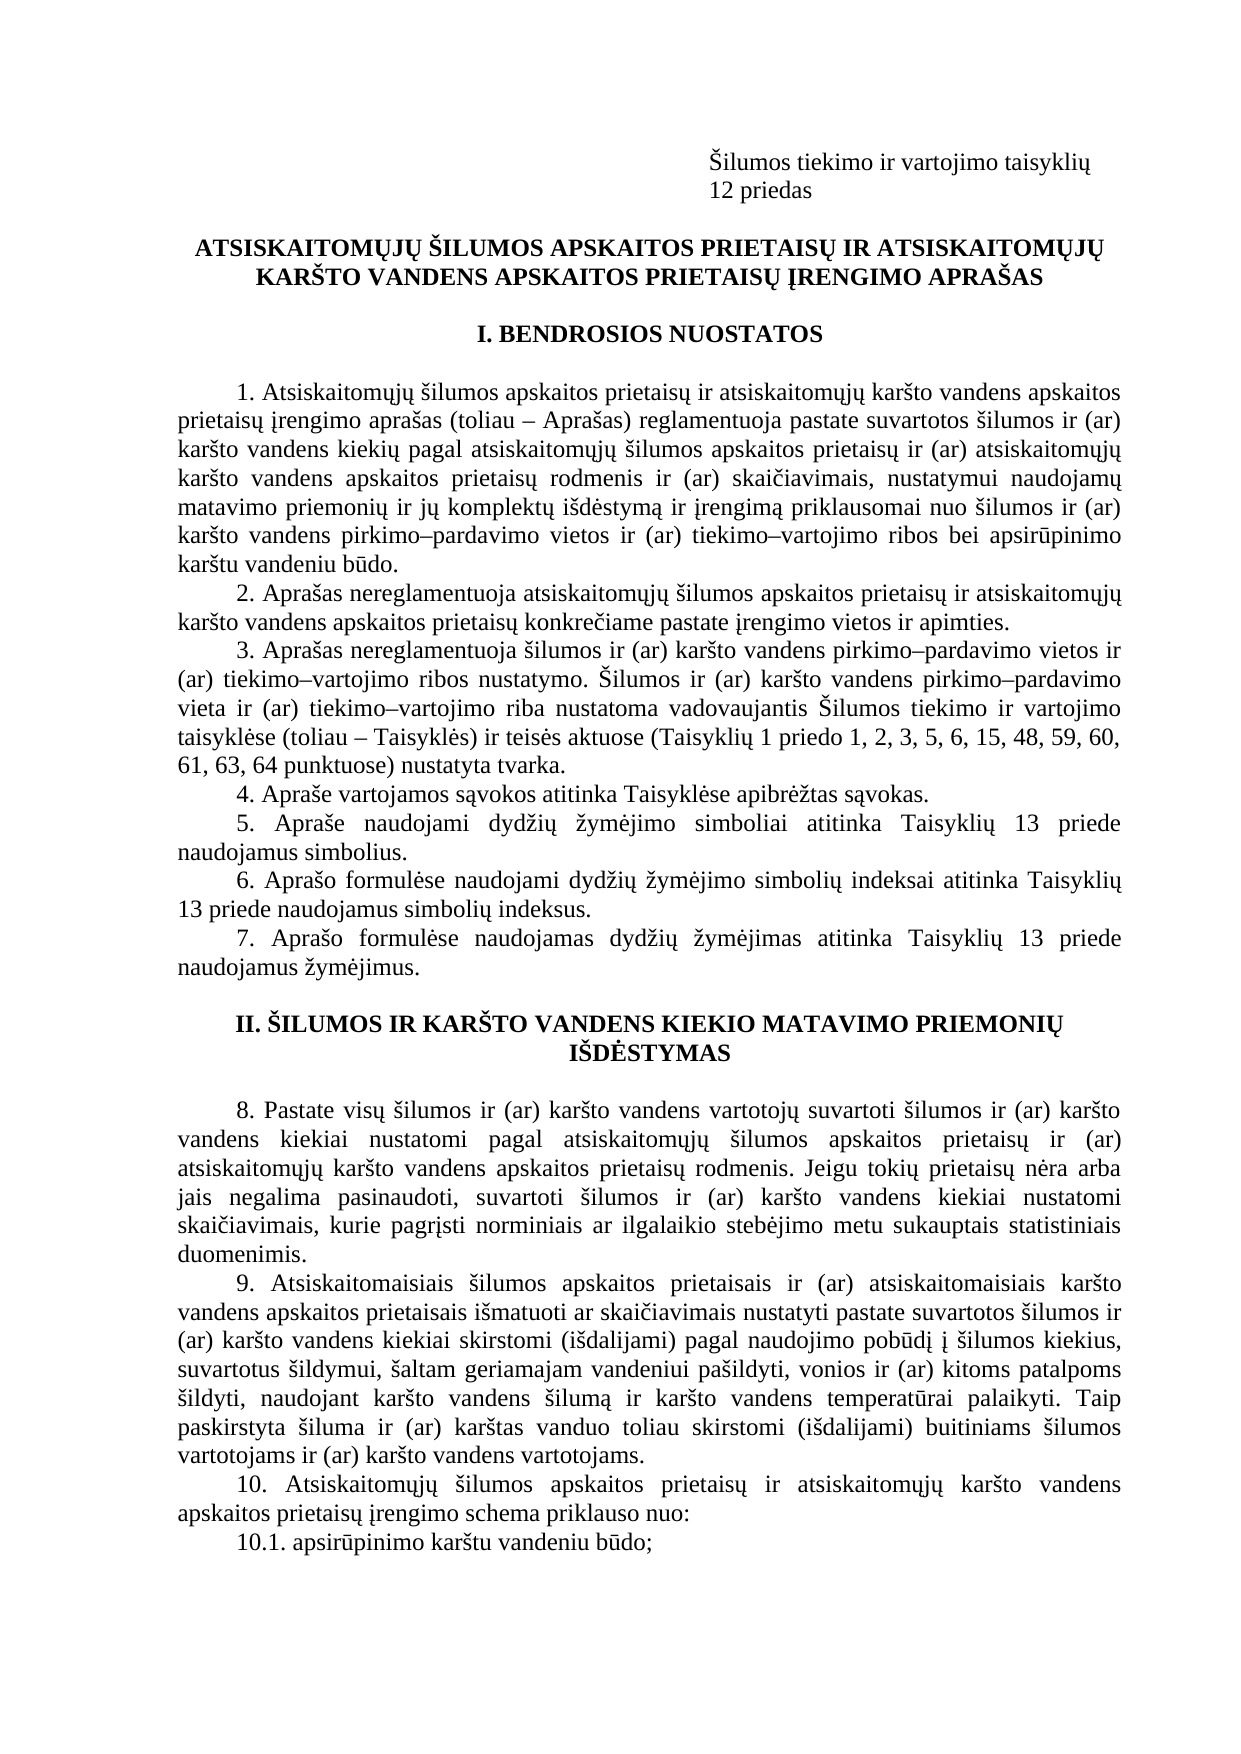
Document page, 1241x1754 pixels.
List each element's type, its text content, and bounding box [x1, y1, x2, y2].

text 10.1. apsirūpinimo karštu vandeniu būdo; [177, 1527, 1122, 1556]
text 4. Apraše vartojamos sąvokos atitinka Taisyklėse apibrėžtas sąvokas. [177, 779, 1122, 808]
text 2. Aprašas nereglamentuoja atsiskaitomųjų šilumos apskaitos prietaisų ir atsiskaitomųjų karšto vandens apskaitos prietaisų konkrečiame pastate įrengimo vietos ir apimties. [177, 578, 1122, 636]
text 6. Aprašo formulėse naudojami dydžių žymėjimo simbolių indeksai atitinka Taisyklių 13 priede naudojamus simbolių indeksus. [177, 866, 1122, 923]
text 7. Aprašo formulėse naudojamas dydžių žymėjimas atitinka Taisyklių 13 priede naudojamus žymėjimus. [177, 923, 1122, 981]
text 8. Pastate visų šilumos ir (ar) karšto vandens vartotojų suvartoti šilumos ir (ar) karšto vandens kiekiai nustatomi pagal atsiskaitomųjų šilumos apskaitos prietaisų ir (ar) atsiskaitomųjų karšto vandens apskaitos prietaisų rodmenis. Jeigu tokių prietaisų nėra arba jais negalima pasinaudoti, suvartoti šilumos ir (ar) karšto vandens kiekiai nustatomi skaičiavimais, kurie pagrįsti norminiais ar ilgalaikio stebėjimo metu sukauptais statistiniais duomenimis. [177, 1096, 1122, 1268]
text II. ŠILUMOS IR KARŠTO VANDENS KIEKIO MATAVIMO PRIEMONIŲ IŠDĖSTYMAS [177, 1009, 1122, 1067]
text 9. Atsiskaitomaisiais šilumos apskaitos prietaisais ir (ar) atsiskaitomaisiais karšto vandens apskaitos prietaisais išmatuoti ar skaičiavimais nustatyti pastate suvartotos šilumos ir (ar) karšto vandens kiekiai skirstomi (išdalijami) pagal naudojimo pobūdį į šilumos kiekius, suvartotus šildymui, šaltam geriamajam vandeniui pašildyti, vonios ir (ar) kitoms patalpoms šildyti, naudojant karšto vandens šilumą ir karšto vandens temperatūrai palaikyti. Taip paskirstyta šiluma ir (ar) karštas vanduo toliau skirstomi (išdalijami) buitiniams šilumos vartotojams ir (ar) karšto vandens vartotojams. [177, 1268, 1122, 1469]
text 10. Atsiskaitomųjų šilumos apskaitos prietaisų ir atsiskaitomųjų karšto vandens apskaitos prietaisų įrengimo schema priklauso nuo: [177, 1469, 1122, 1527]
text I. BENDROSIOS NUOSTATOS [177, 319, 1122, 348]
text 5. Apraše naudojami dydžių žymėjimo simboliai atitinka Taisyklių 13 priede naudojamus simbolius. [177, 808, 1122, 866]
text 12 priedas [177, 176, 1122, 204]
text ATSISKAITOMŲJŲ ŠILUMOS APSKAITOS PRIETAISŲ IR ATSISKAITOMŲJŲ KARŠTO VANDENS APSKAITOS PRIETAISŲ ĮRENGIMO APRAŠAS [177, 233, 1122, 291]
text Šilumos tiekimo ir vartojimo taisyklių [177, 147, 1122, 176]
text 1. Atsiskaitomųjų šilumos apskaitos prietaisų ir atsiskaitomųjų karšto vandens apskaitos prietaisų įrengimo aprašas (toliau – Aprašas) reglamentuoja pastate suvartotos šilumos ir (ar) karšto vandens kiekių pagal atsiskaitomųjų šilumos apskaitos prietaisų ir (ar) atsiskaitomųjų karšto vandens apskaitos prietaisų rodmenis ir (ar) skaičiavimais, nustatymui naudojamų matavimo priemonių ir jų komplektų išdėstymą ir įrengimą priklausomai nuo šilumos ir (ar) karšto vandens pirkimo–pardavimo vietos ir (ar) tiekimo–vartojimo ribos bei apsirūpinimo karštu vandeniu būdo. [177, 377, 1122, 578]
text 3. Aprašas nereglamentuoja šilumos ir (ar) karšto vandens pirkimo–pardavimo vietos ir (ar) tiekimo–vartojimo ribos nustatymo. Šilumos ir (ar) karšto vandens pirkimo–pardavimo vieta ir (ar) tiekimo–vartojimo riba nustatoma vadovaujantis Šilumos tiekimo ir vartojimo taisyklėse (toliau – Taisyklės) ir teisės aktuose (Taisyklių 1 priedo 1, 2, 3, 5, 6, 15, 48, 59, 60, 61, 63, 64 punktuose) nustatyta tvarka. [177, 636, 1122, 779]
